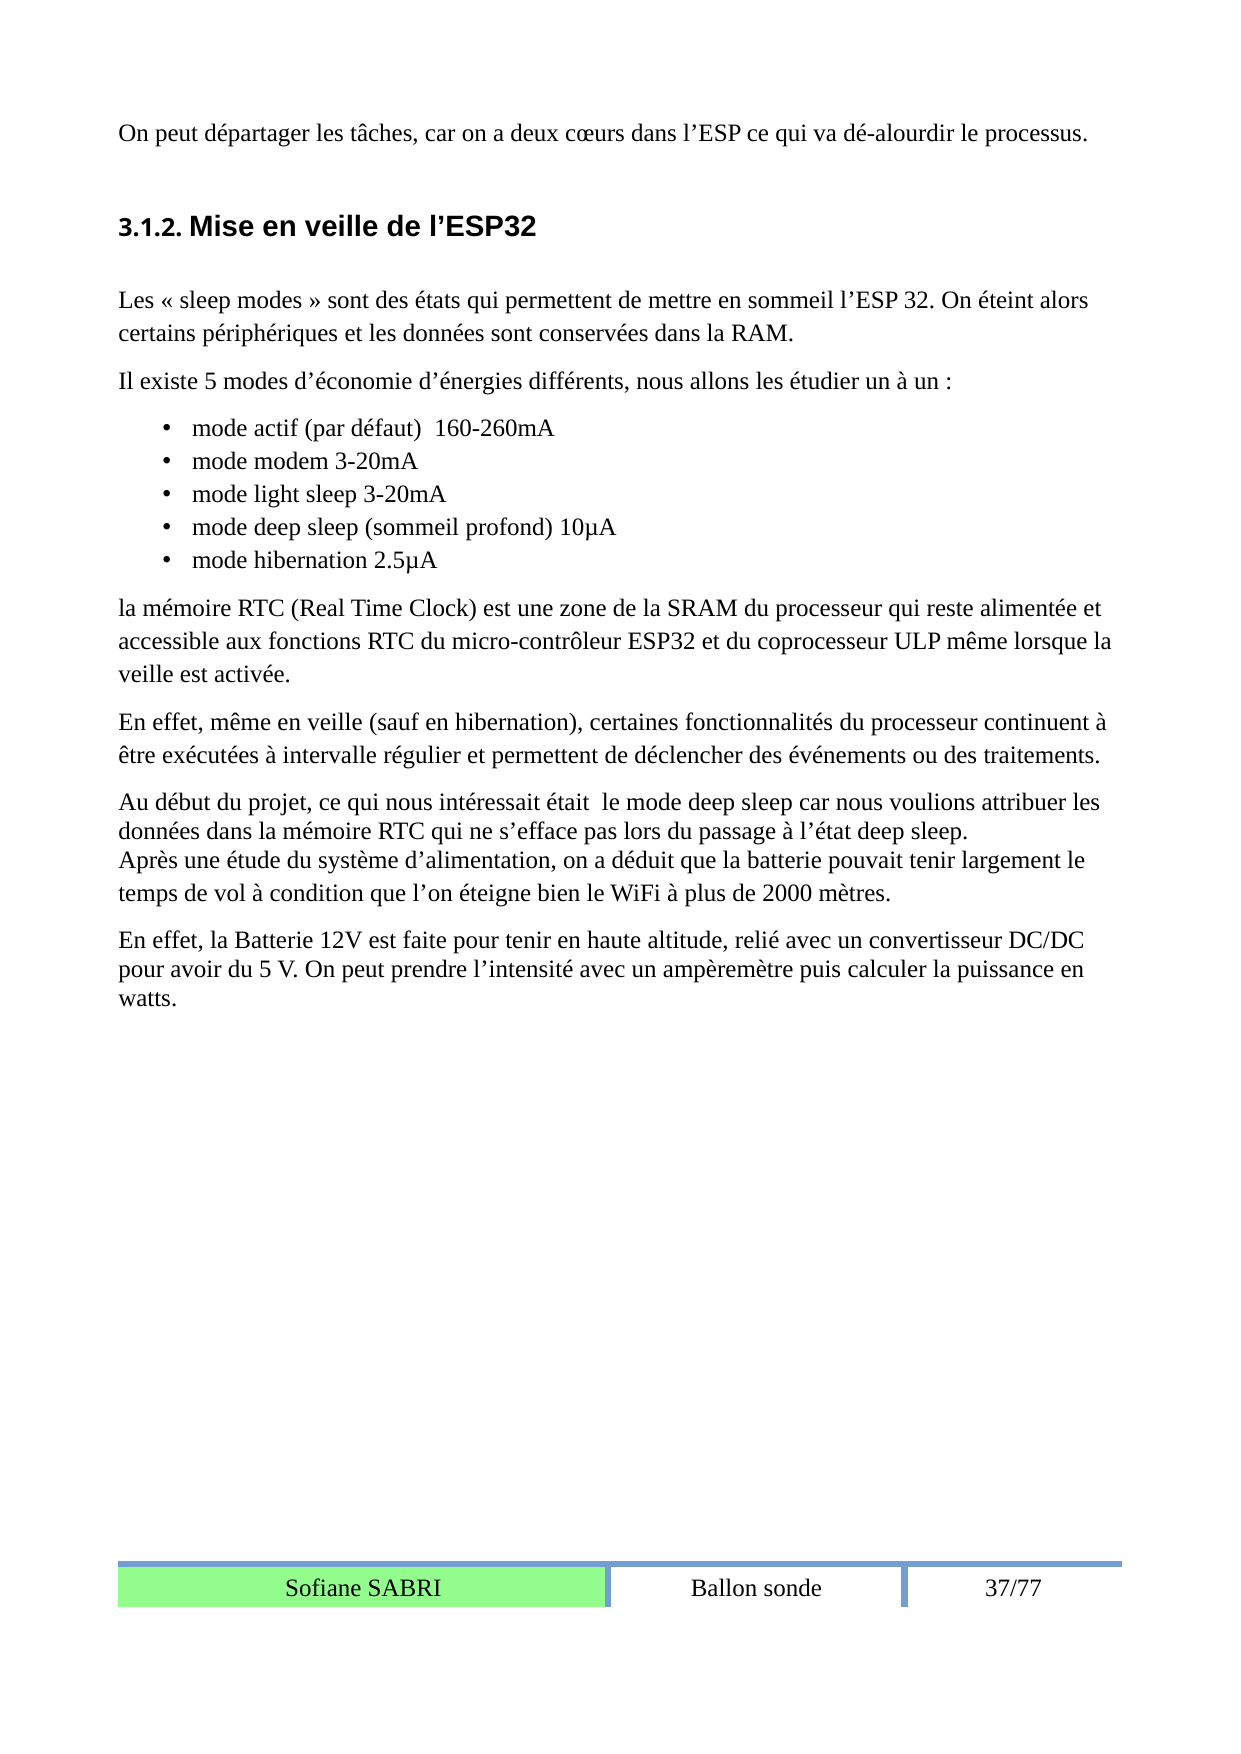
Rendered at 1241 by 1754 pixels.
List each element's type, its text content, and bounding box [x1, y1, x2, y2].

text la mémoire RTC (Real Time Clock) est une zone de la SRAM du processeur qui reste alimentée et accessible aux fonctions RTC du micro-contrôleur ESP32 et du coprocesseur ULP même lorsque la veille est activée. [118, 593, 1122, 688]
text On peut départager les tâches, car on a deux cœurs dans l’ESP ce qui va dé-alourdir le processus. [118, 118, 1122, 147]
text Après une étude du système d’alimentation, on a déduit que la batterie pouvait tenir largement le temps de vol à condition que l’on éteigne bien le WiFi à plus de 2000 mètres. [118, 845, 1122, 907]
list mode light sleep 3-20mA [162, 479, 1122, 508]
list mode deep sleep (sommeil profond) 10µA [162, 512, 1122, 541]
text Les « sleep modes » sont des états qui permettent de mettre en sommeil l’ESP 32. On éteint alors certains périphériques et les données sont conservées dans la RAM. [118, 285, 1122, 347]
list mode actif (par défaut) 160-260mA [162, 413, 1122, 442]
text En effet, même en veille (sauf en hibernation), certaines fonctionnalités du processeur continuent à être exécutées à intervalle régulier et permettent de déclencher des événements ou des traitements. [118, 707, 1122, 768]
text Il existe 5 modes d’économie d’énergies différents, nous allons les étudier un à un : [118, 366, 1122, 394]
subtitle Mise en veille de l’ESP32 [118, 209, 1122, 244]
text En effet, la Batterie 12V est faite pour tenir en haute altitude, relié avec un convertisseur DC/DC pour avoir du 5 V. On peut prendre l’intensité avec un ampèremètre puis calculer la puissance en watts. [118, 925, 1122, 1012]
list mode hibernation 2.5µA [162, 545, 1122, 574]
list mode modem 3-20mA [162, 446, 1122, 475]
text Au début du projet, ce qui nous intéressait était le mode deep sleep car nous voulions attribuer les données dans la mémoire RTC qui ne s’efface pas lors du passage à l’état deep sleep. [118, 787, 1122, 845]
